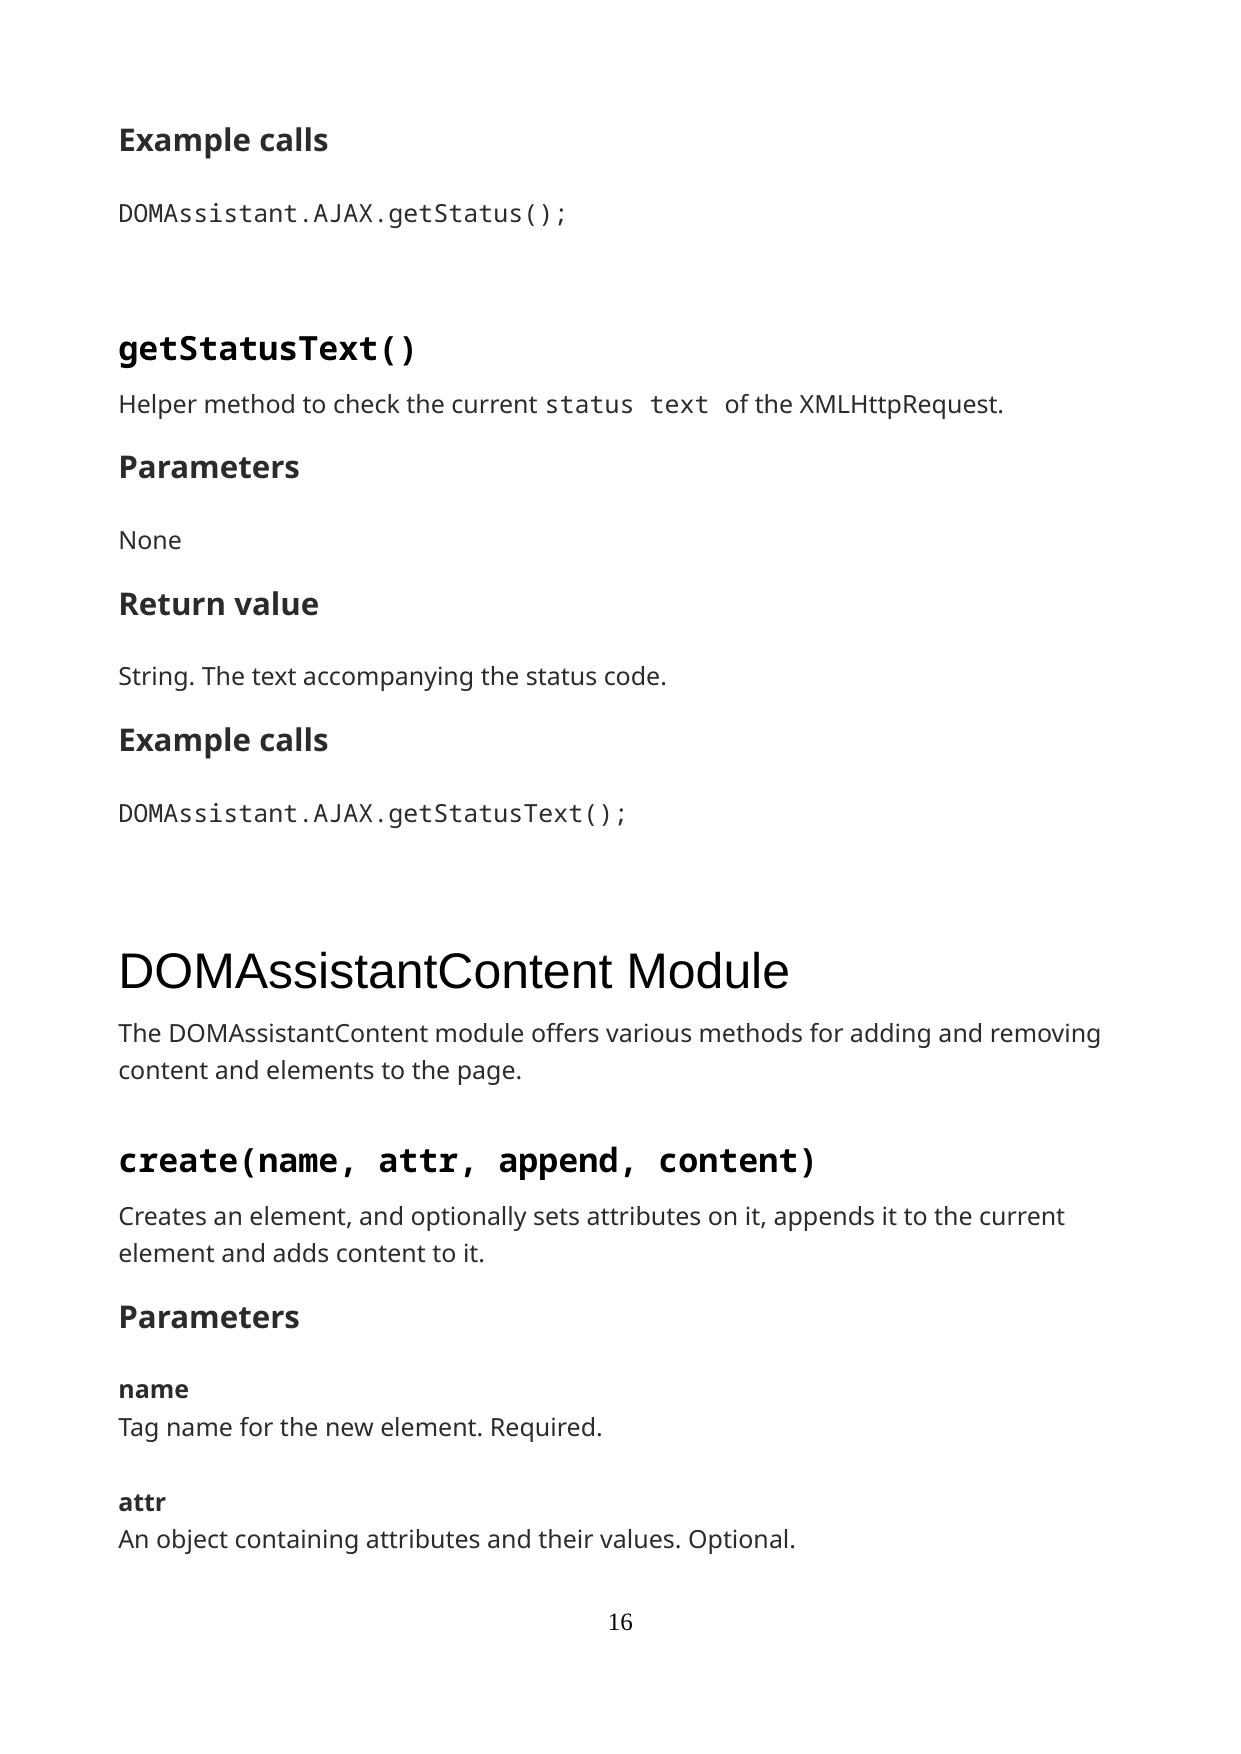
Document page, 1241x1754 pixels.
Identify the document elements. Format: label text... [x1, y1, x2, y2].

text Parameters [118, 1295, 1122, 1337]
text Parameters [118, 445, 1122, 488]
text Example calls [118, 118, 1122, 161]
text attr [118, 1444, 1122, 1519]
text The DOMAssistantContent module offers various methods for adding and removing content and elements to the page. [118, 1012, 1122, 1087]
text Tag name for the new element. Required. [118, 1406, 1122, 1444]
text name [118, 1369, 1122, 1406]
text DOMAssistant.AJAX.getStatus(); [118, 192, 1122, 229]
text String. The text accompanying the status code. [118, 656, 1122, 693]
text None [118, 519, 1122, 557]
text Creates an element, and optionally sets attributes on it, appends it to the current element and adds content to it. [118, 1195, 1122, 1270]
subtitle DOMAssistantContent Module [118, 942, 1122, 999]
text DOMAssistant.AJAX.getStatusText(); [118, 792, 1122, 829]
text Return value [118, 582, 1122, 624]
text Helper method to check the current status text of the XMLHttpRequest. [118, 383, 1122, 420]
text Example calls [118, 718, 1122, 761]
subtitle create(name, attr, append, content) [118, 1137, 1122, 1182]
subtitle getStatusText() [118, 279, 1122, 370]
text An object containing attributes and their values. Optional. [118, 1519, 1122, 1556]
